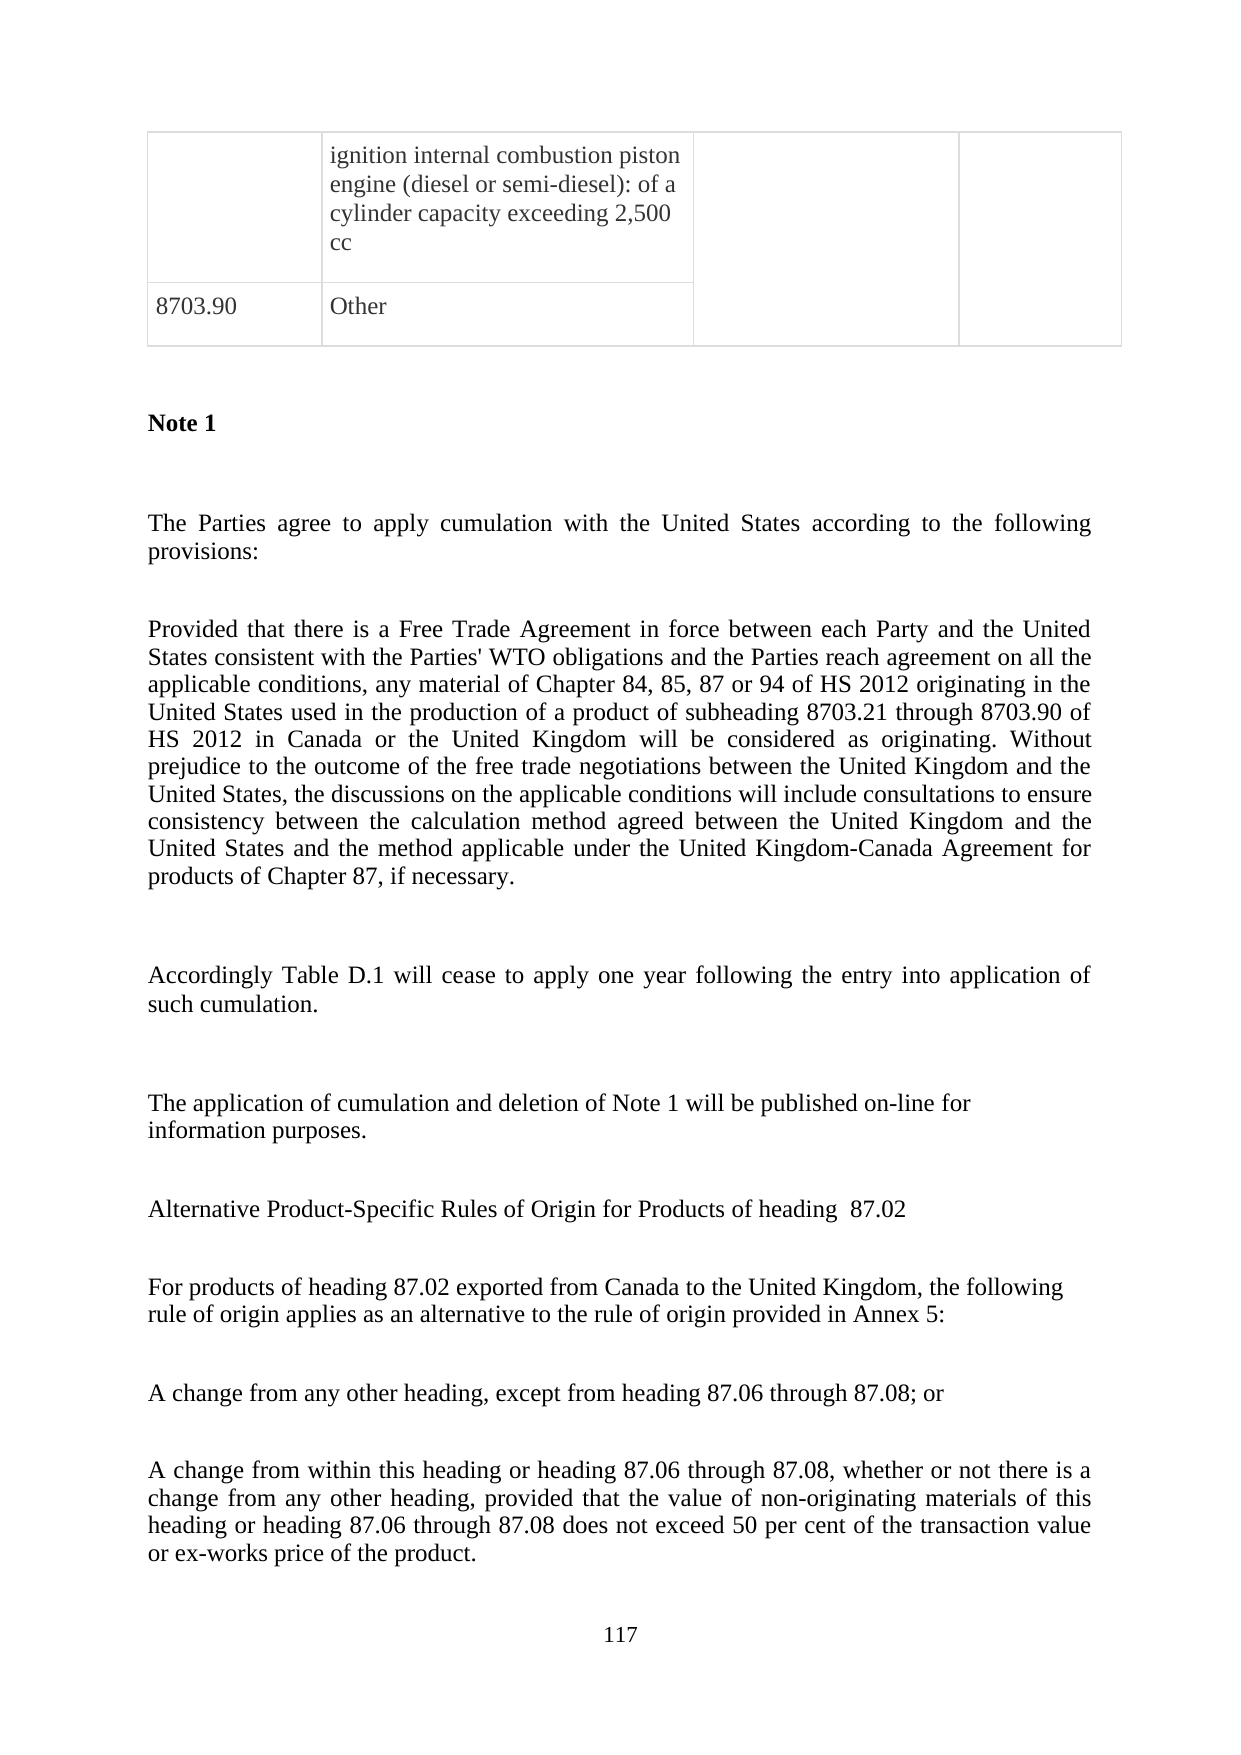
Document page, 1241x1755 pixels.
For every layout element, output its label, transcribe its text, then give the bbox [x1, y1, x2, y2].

table_cell [148, 133, 321, 281]
text Provided that there is a Free Trade Agreement in force between each Party and the United States consistent with the Parties' WTO obligations and the Parties reach agreement on all the applicable conditions, any material of Chapter 84, 85, 87 or 94 of HS 2012 originating in the United States used in the production of a product of subheading 8703.21 through 8703.90 of HS 2012 in Canada or the United Kingdom will be considered as originating. Without prejudice to the outcome of the free trade negotiations between the United Kingdom and the United States, the discussions on the applicable conditions will include consultations to ensure consistency between the calculation method agreed between the United Kingdom and the United States and the method applicable under the United Kingdom-Canada Agreement for products of Chapter 87, if necessary. [148, 616, 1093, 890]
table_cell ignition internal combustion piston engine (diesel or semi-diesel): of a cylinder capacity exceeding 2,500 cc [323, 133, 693, 281]
table_cell [960, 133, 1121, 345]
table_cell [694, 133, 958, 345]
table_cell Other [323, 283, 693, 345]
text A change from any other heading, except from heading 87.06 through 87.08; or [148, 1378, 1093, 1407]
text A change from within this heading or heading 87.06 through 87.08, whether or not there is a change from any other heading, provided that the value of non-originating materials of this heading or heading 87.06 through 87.08 does not exceed 50 per cent of the transaction value or ex-works price of the product. [148, 1457, 1093, 1567]
text Accordingly Table D.1 will cease to apply one year following the entry into application of such cumulation. [148, 961, 1093, 1018]
text The application of cumulation and deletion of Note 1 will be published on-line for information purposes. [148, 1089, 1093, 1144]
text The Parties agree to apply cumulation with the United States according to the following provisions: [148, 508, 1093, 565]
subtitle Note 1 [148, 408, 1093, 437]
text Alternative Product-Specific Rules of Origin for Products of heading 87.02 [148, 1194, 1093, 1223]
table_cell 8703.90 [148, 283, 321, 345]
text For products of heading 87.02 exported from Canada to the United Kingdom, the following rule of origin applies as an alternative to the rule of origin provided in Annex 5: [148, 1273, 1093, 1328]
